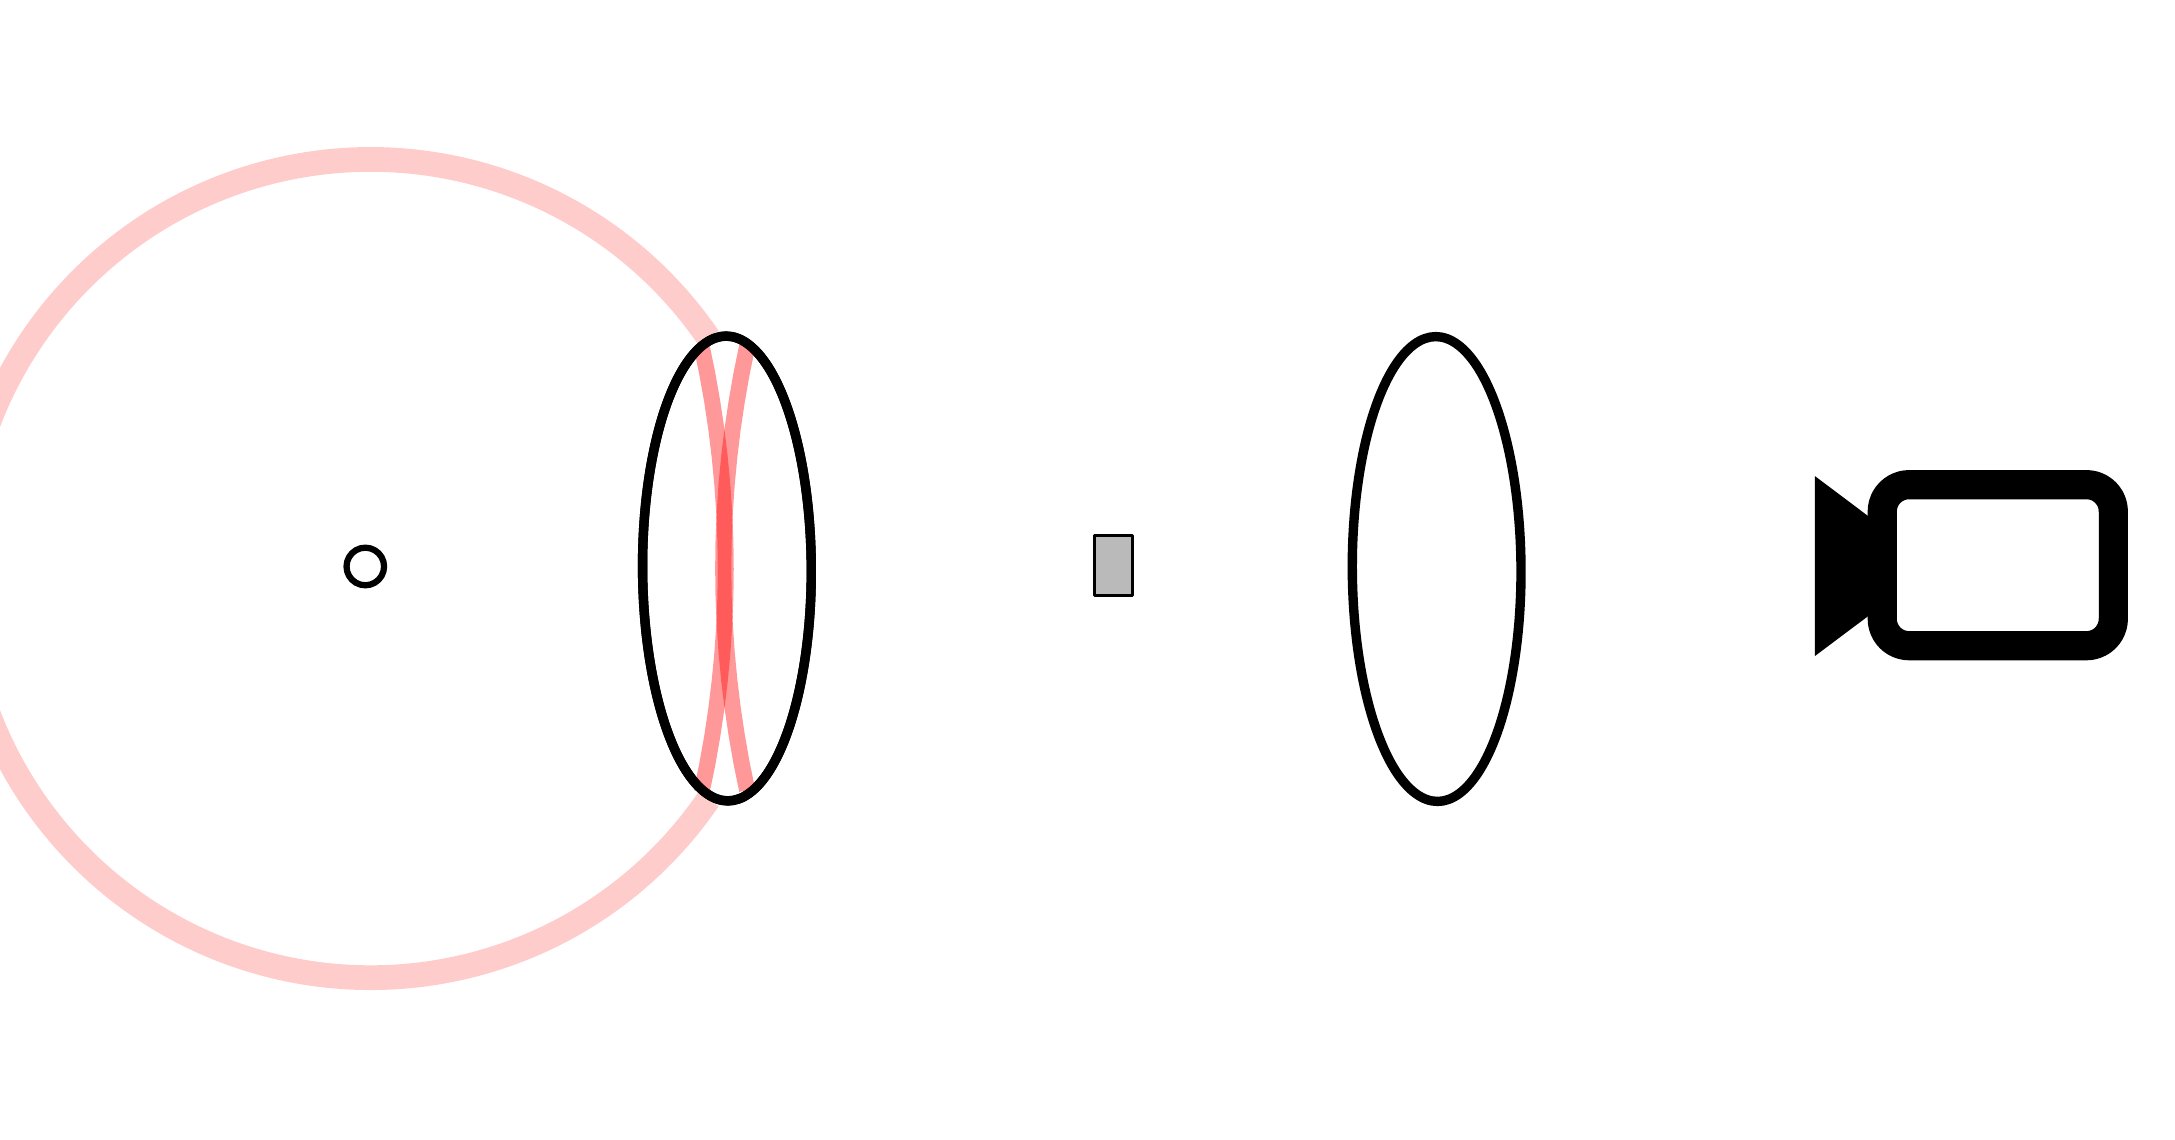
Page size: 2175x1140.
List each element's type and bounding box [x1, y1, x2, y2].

text_box [648, 341, 806, 796]
text_box [1814, 476, 1875, 657]
text_box [0, 0, 1747, 1140]
text_box [1882, 484, 2114, 646]
